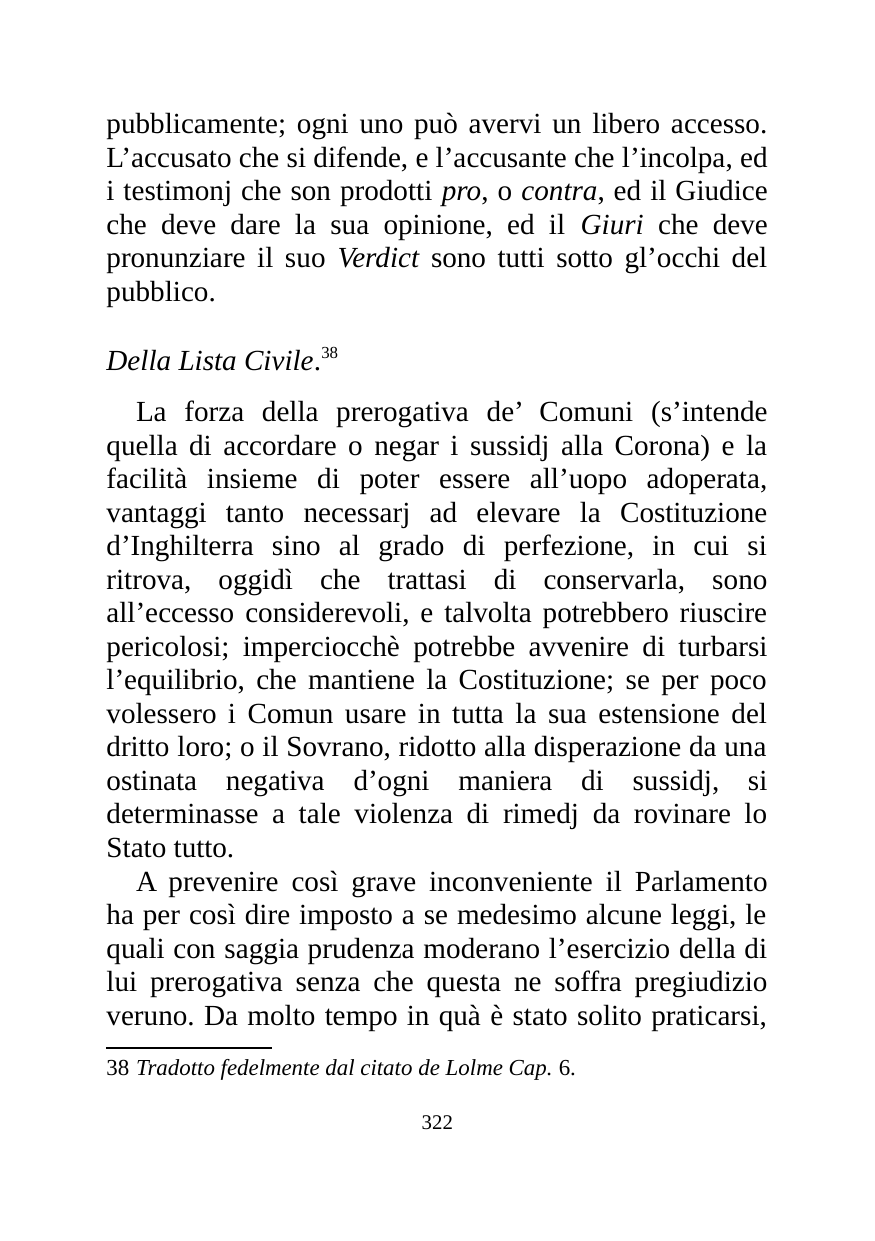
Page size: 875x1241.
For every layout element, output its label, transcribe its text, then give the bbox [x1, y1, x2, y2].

text La forza della prerogativa de’ Comuni (s’intende quella di accordare o negar i sussidj alla Corona) e la facilità insieme di poter essere all’uopo adoperata, vantaggi tanto necessarj ad elevare la Costituzione d’Inghilterra sino al grado di perfezione, in cui si ritrova, oggidì che trattasi di conservarla, sono all’eccesso considerevoli, e talvolta potrebbero riuscire pericolosi; imperciocchè potrebbe avvenire di turbarsi l’equilibrio, che mantiene la Costituzione; se per poco volessero i Comun usare in tutta la sua estensione del dritto loro; o il Sovrano, ridotto alla disperazione da una ostinata negativa d’ogni maniera di sussidj, si determinasse a tale violenza di rimedj da rovinare lo Stato tutto. [106, 394, 768, 864]
text pubblicamente; ogni uno può avervi un libero accesso. L’accusato che si difende, e l’accusante che l’incolpa, ed i testimonj che son prodotti pro, o contra, ed il Giudice che deve dare la sua opinione, ed il Giuri che deve pronunziare il suo Verdict sono tutti sotto gl’occhi del pubblico. [106, 106, 768, 307]
subtitle Della Lista Civile. [106, 343, 768, 376]
text A prevenire così grave inconveniente il Parlamento ha per così dire imposto a se medesimo alcune leggi, le quali con saggia prudenza moderano l’esercizio della di lui prerogativa senza che questa ne soffra pregiudizio veruno. Da molto tempo in quà è stato solito praticarsi, [106, 864, 768, 1031]
text Tradotto fedelmente dal citato de Lolme Cap. 6. [106, 1054, 768, 1080]
